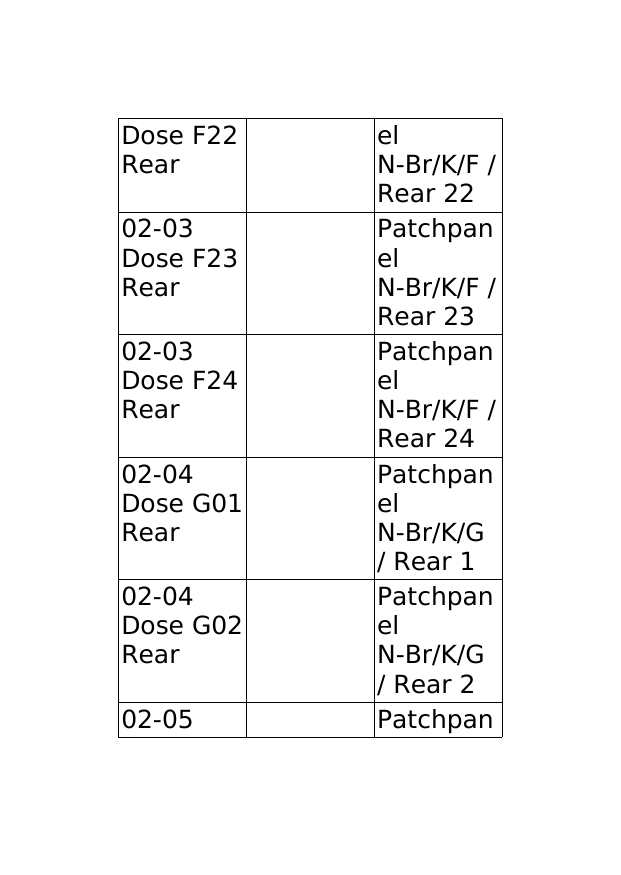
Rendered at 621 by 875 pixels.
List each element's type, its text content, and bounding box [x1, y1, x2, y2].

table_cell 02-03 Dose F23 Rear [119, 213, 246, 334]
table_cell [247, 119, 374, 212]
table_cell [247, 703, 374, 737]
table_cell el N-Br/K/F / Rear 22 [375, 119, 502, 212]
table_cell [247, 335, 374, 457]
table_cell [247, 458, 374, 579]
table_cell Patchpan [375, 703, 502, 737]
table_cell Patchpanel N-Br/K/F / Rear 23 [375, 213, 502, 334]
table_cell Patchpanel N-Br/K/G / Rear 1 [375, 458, 502, 579]
table_cell Patchpanel N-Br/K/F / Rear 24 [375, 335, 502, 457]
table_cell 02-04 Dose G02 Rear [119, 580, 246, 702]
table_cell 02-03 Dose F24 Rear [119, 335, 246, 457]
table_cell Patchpanel N-Br/K/G / Rear 2 [375, 580, 502, 702]
table_cell [247, 580, 374, 702]
table_cell 02-04 Dose G01 Rear [119, 458, 246, 579]
table_cell Dose F22 Rear [119, 119, 246, 212]
table_cell [247, 213, 374, 334]
table_cell 02-05 [119, 703, 246, 737]
